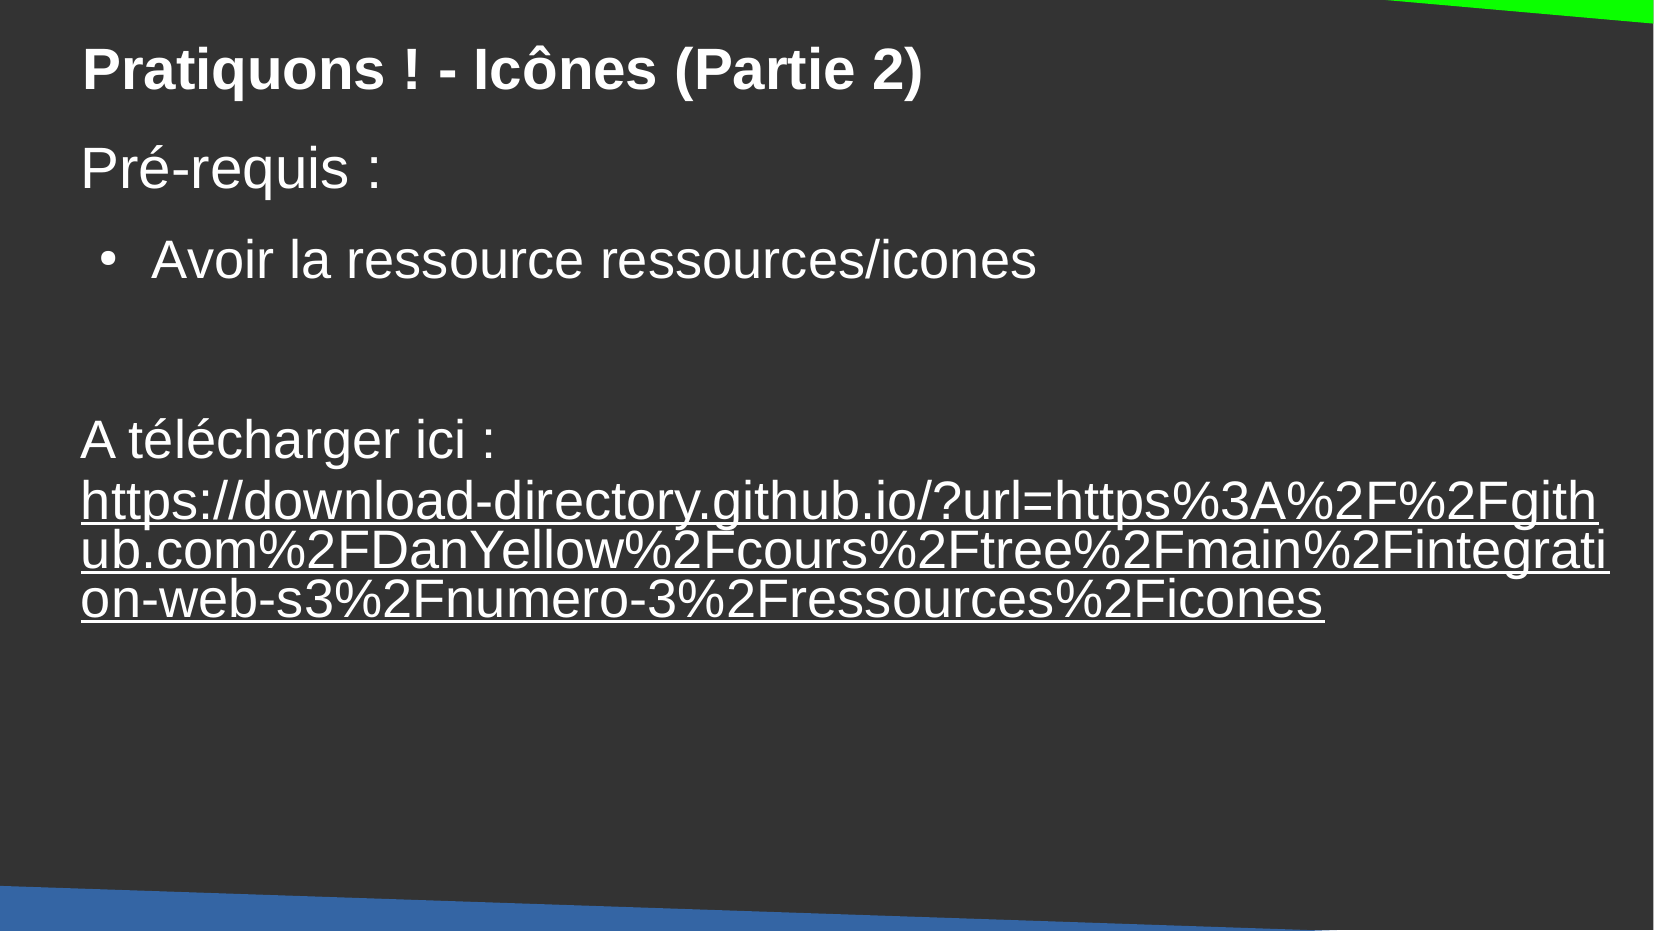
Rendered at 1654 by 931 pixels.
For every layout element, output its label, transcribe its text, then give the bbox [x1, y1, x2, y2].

text_box [1385, 0, 1654, 24]
text_box [0, 885, 1337, 931]
title Pratiquons ! - Icônes (Partie 2) [82, 37, 1571, 114]
list Pré-requis : Avoir la ressource ressources/icones A télécharger ici : https://download-directory.github.io/?url=https%3A%2F%2Fgithub.com%2FDanYellow%2Fcours%2Ftree%2Fmain%2Fintegration-web-s3%2Fnumero-3%2Fressources%2Ficones [80, 135, 1620, 721]
